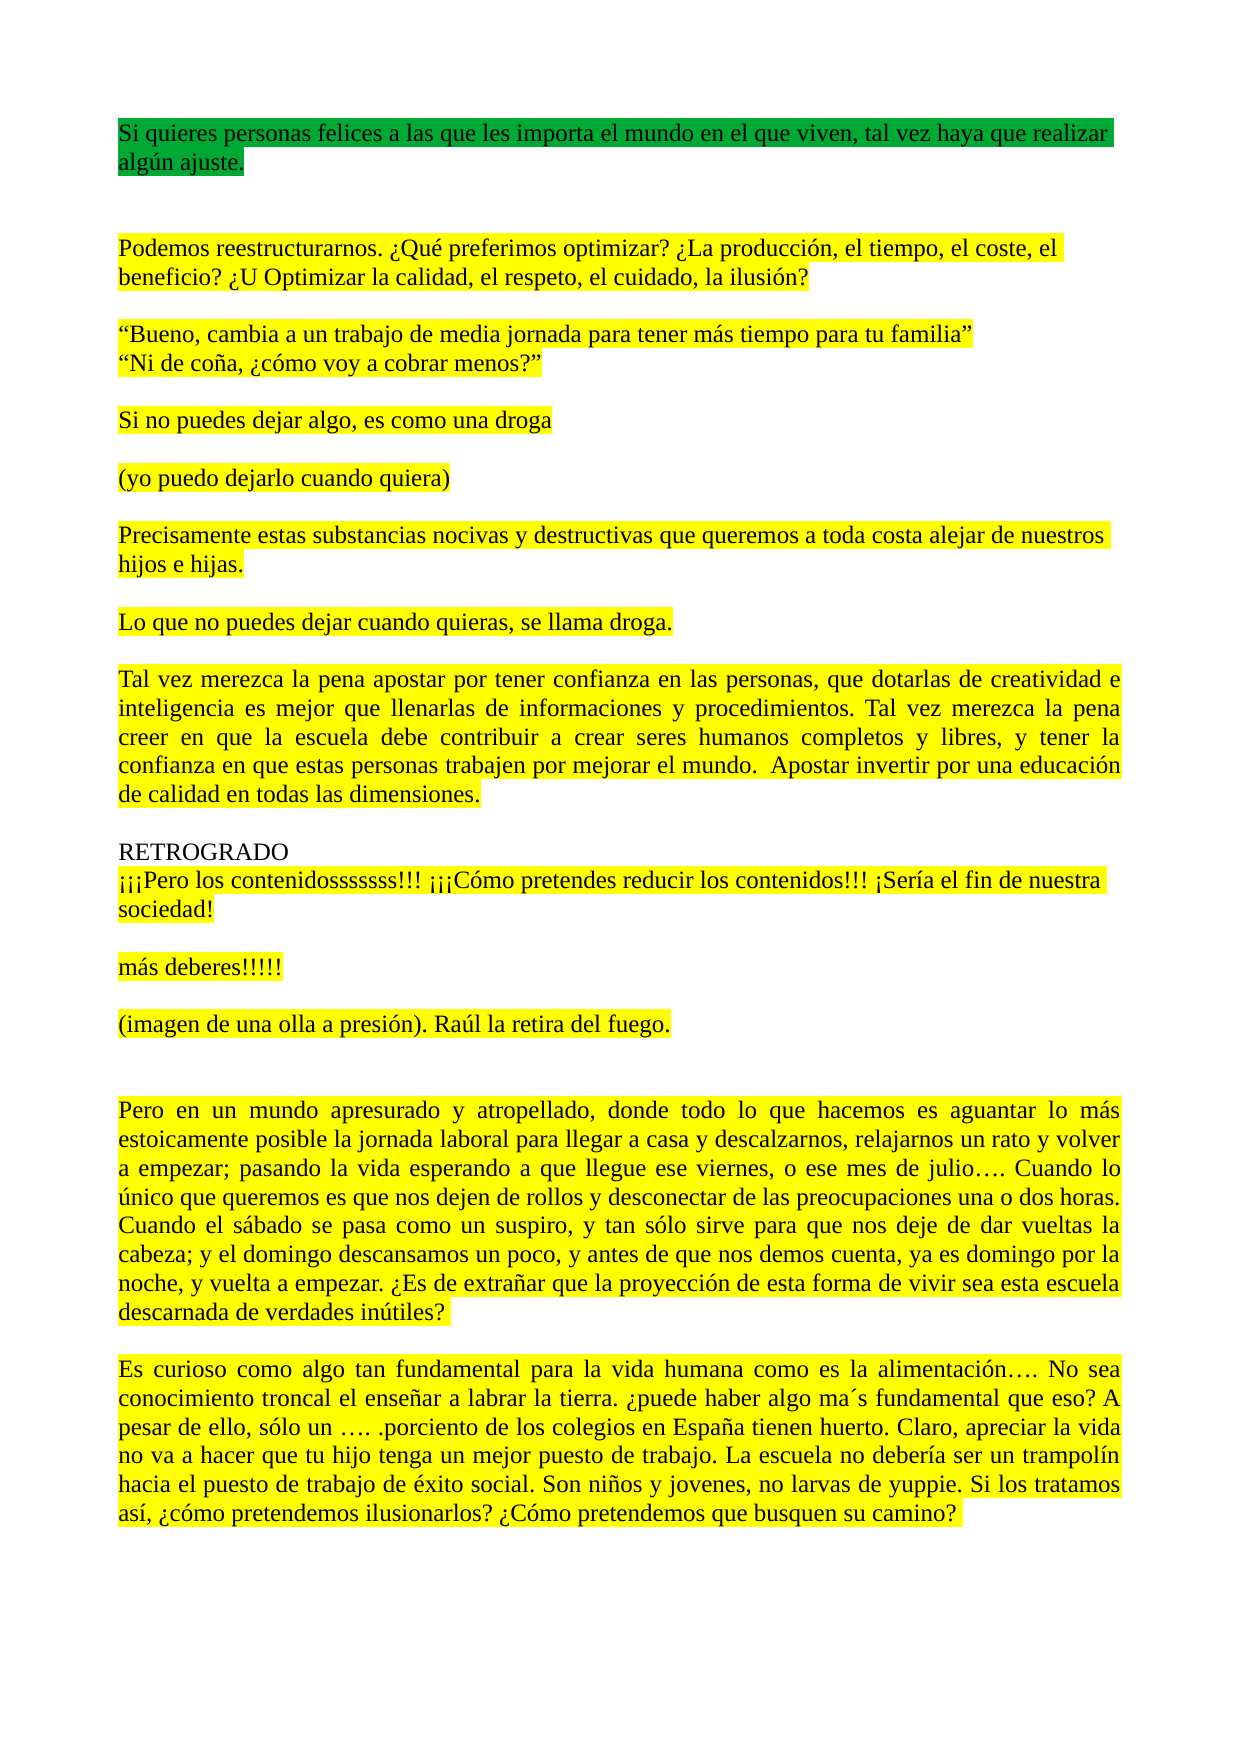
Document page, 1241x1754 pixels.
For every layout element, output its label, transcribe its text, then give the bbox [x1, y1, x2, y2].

text “Bueno, cambia a un trabajo de media jornada para tener más tiempo para tu familia” [118, 319, 1122, 348]
text (imagen de una olla a presión). Raúl la retira del fuego. [118, 1009, 1122, 1038]
text Tal vez merezca la pena apostar por tener confianza en las personas, que dotarlas de creatividad e inteligencia es mejor que llenarlas de informaciones y procedimientos. Tal vez merezca la pena creer en que la escuela debe contribuir a crear seres humanos completos y libres, y tener la confianza en que estas personas trabajen por mejorar el mundo. Apostar invertir por una educación de calidad en todas las dimensiones. [118, 664, 1122, 808]
text Pero en un mundo apresurado y atropellado, donde todo lo que hacemos es aguantar lo más estoicamente posible la jornada laboral para llegar a casa y descalzarnos, relajarnos un rato y volver a empezar; pasando la vida esperando a que llegue ese viernes, o ese mes de julio…. Cuando lo único que queremos es que nos dejen de rollos y desconectar de las preocupaciones una o dos horas. Cuando el sábado se pasa como un suspiro, y tan sólo sirve para que nos deje de dar vueltas la cabeza; y el domingo descansamos un poco, y antes de que nos demos cuenta, ya es domingo por la noche, y vuelta a empezar. ¿Es de extrañar que la proyección de esta forma de vivir sea esta escuela descarnada de verdades inútiles? [118, 1096, 1122, 1326]
text Es curioso como algo tan fundamental para la vida humana como es la alimentación…. No sea conocimiento troncal el enseñar a labrar la tierra. ¿puede haber algo ma´s fundamental que eso? A pesar de ello, sólo un …. .porciento de los colegios en España tienen huerto. Claro, apreciar la vida no va a hacer que tu hijo tenga un mejor puesto de trabajo. La escuela no debería ser un trampolín hacia el puesto de trabajo de éxito social. Son niños y jovenes, no larvas de yuppie. Si los tratamos así, ¿cómo pretendemos ilusionarlos? ¿Cómo pretendemos que busquen su camino? [118, 1354, 1122, 1527]
text Podemos reestructurarnos. ¿Qué preferimos optimizar? ¿La producción, el tiempo, el coste, el beneficio? ¿U Optimizar la calidad, el respeto, el cuidado, la ilusión? [118, 233, 1122, 291]
text Lo que no puedes dejar cuando quieras, se llama droga. [118, 607, 1122, 636]
text RETROGRADO [118, 837, 1122, 866]
text más deberes!!!!! [118, 952, 1122, 981]
text Si quieres personas felices a las que les importa el mundo en el que viven, tal vez haya que realizar algún ajuste. [118, 118, 1122, 176]
text ¡¡¡Pero los contenidosssssss!!! ¡¡¡Cómo pretendes reducir los contenidos!!! ¡Sería el fin de nuestra sociedad! [118, 866, 1122, 923]
text (yo puedo dejarlo cuando quiera) [118, 463, 1122, 492]
text Precisamente estas substancias nocivas y destructivas que queremos a toda costa alejar de nuestros hijos e hijas. [118, 521, 1122, 578]
text Si no puedes dejar algo, es como una droga [118, 406, 1122, 434]
text “Ni de coña, ¿cómo voy a cobrar menos?” [118, 348, 1122, 377]
